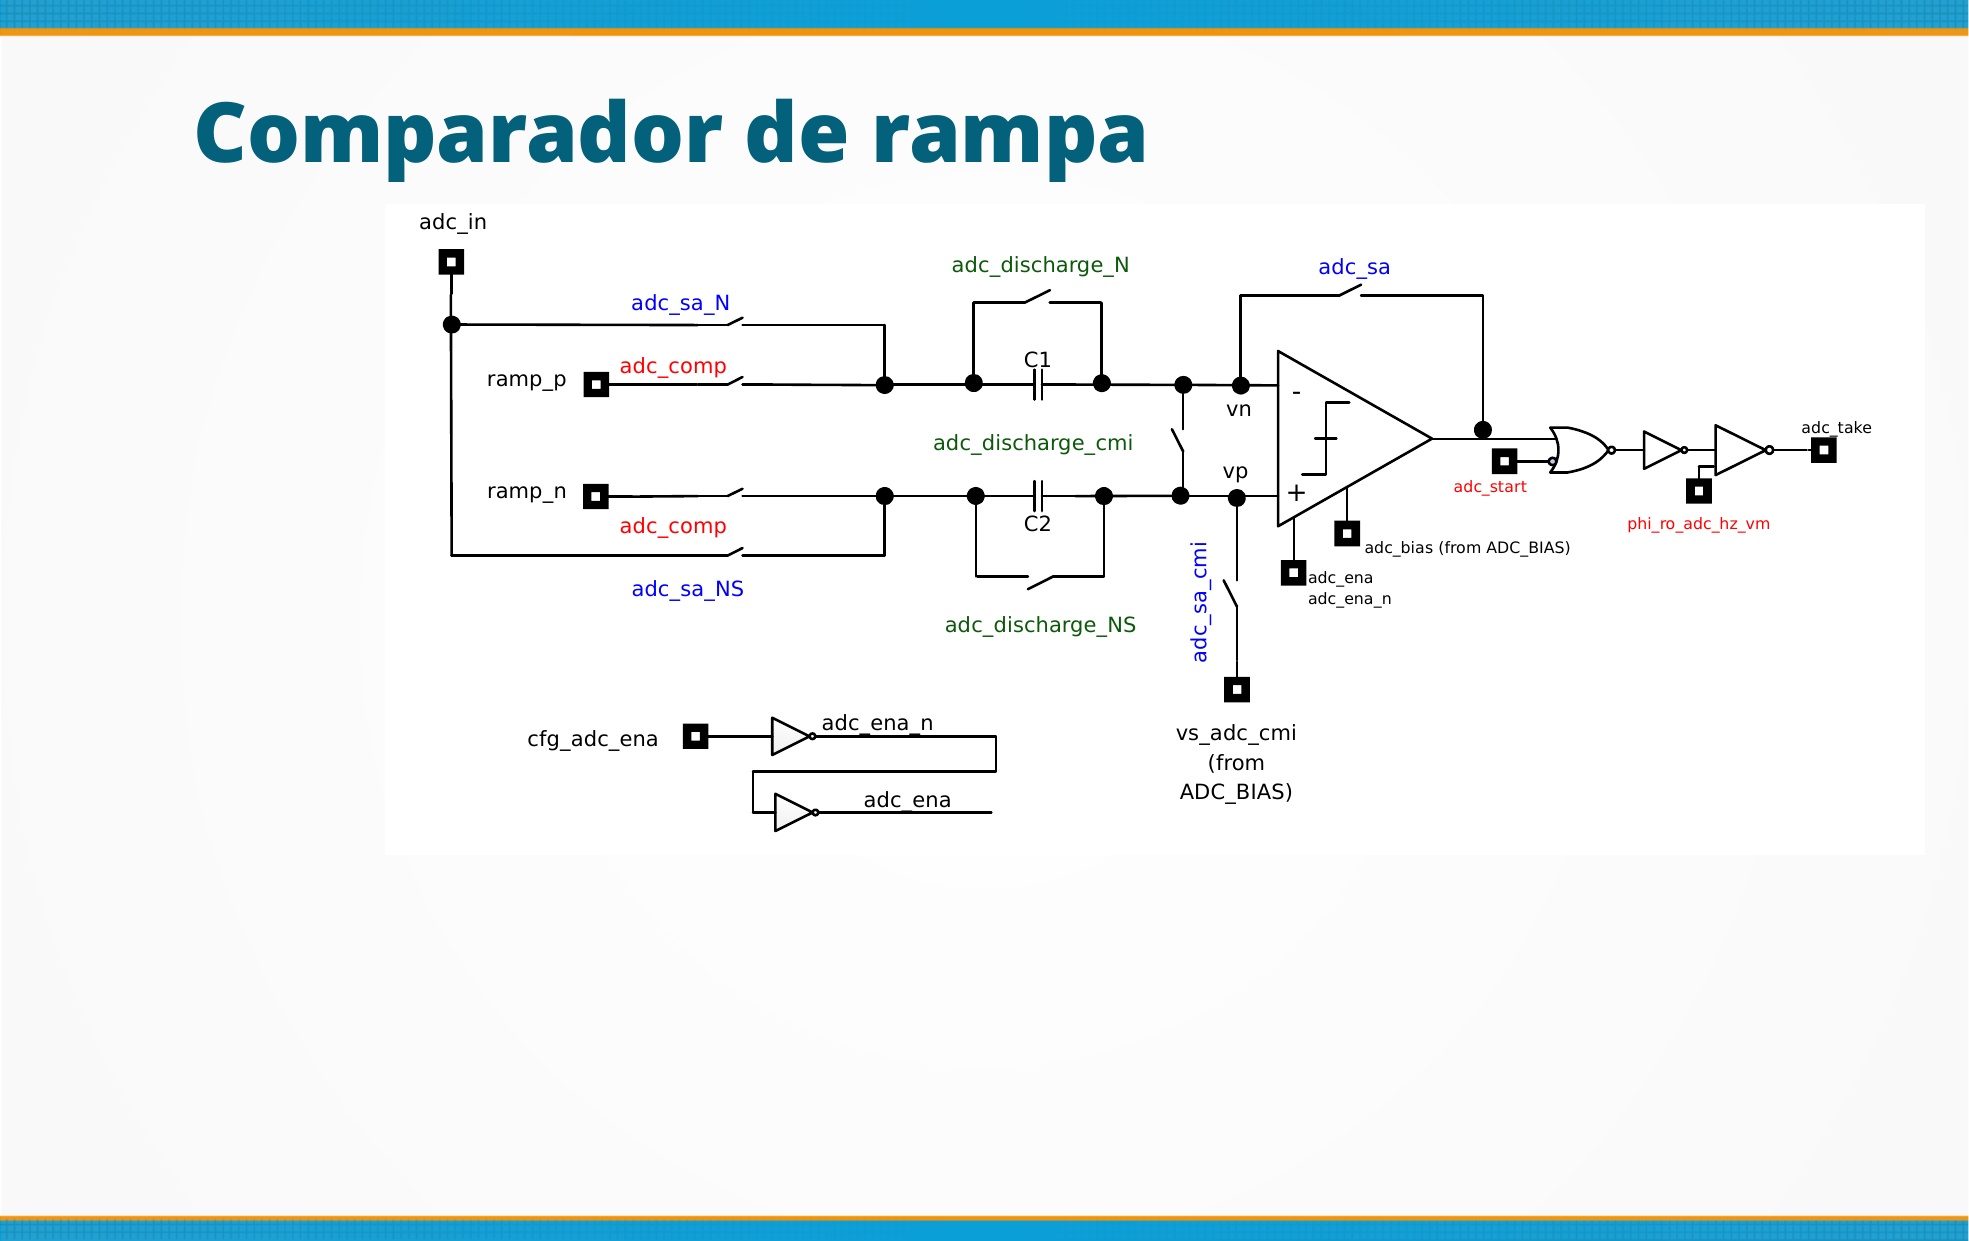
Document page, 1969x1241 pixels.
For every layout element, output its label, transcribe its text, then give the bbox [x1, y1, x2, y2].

picture [0, 0, 1969, 1241]
subtitle Comparador de rampa [98, 49, 1246, 211]
